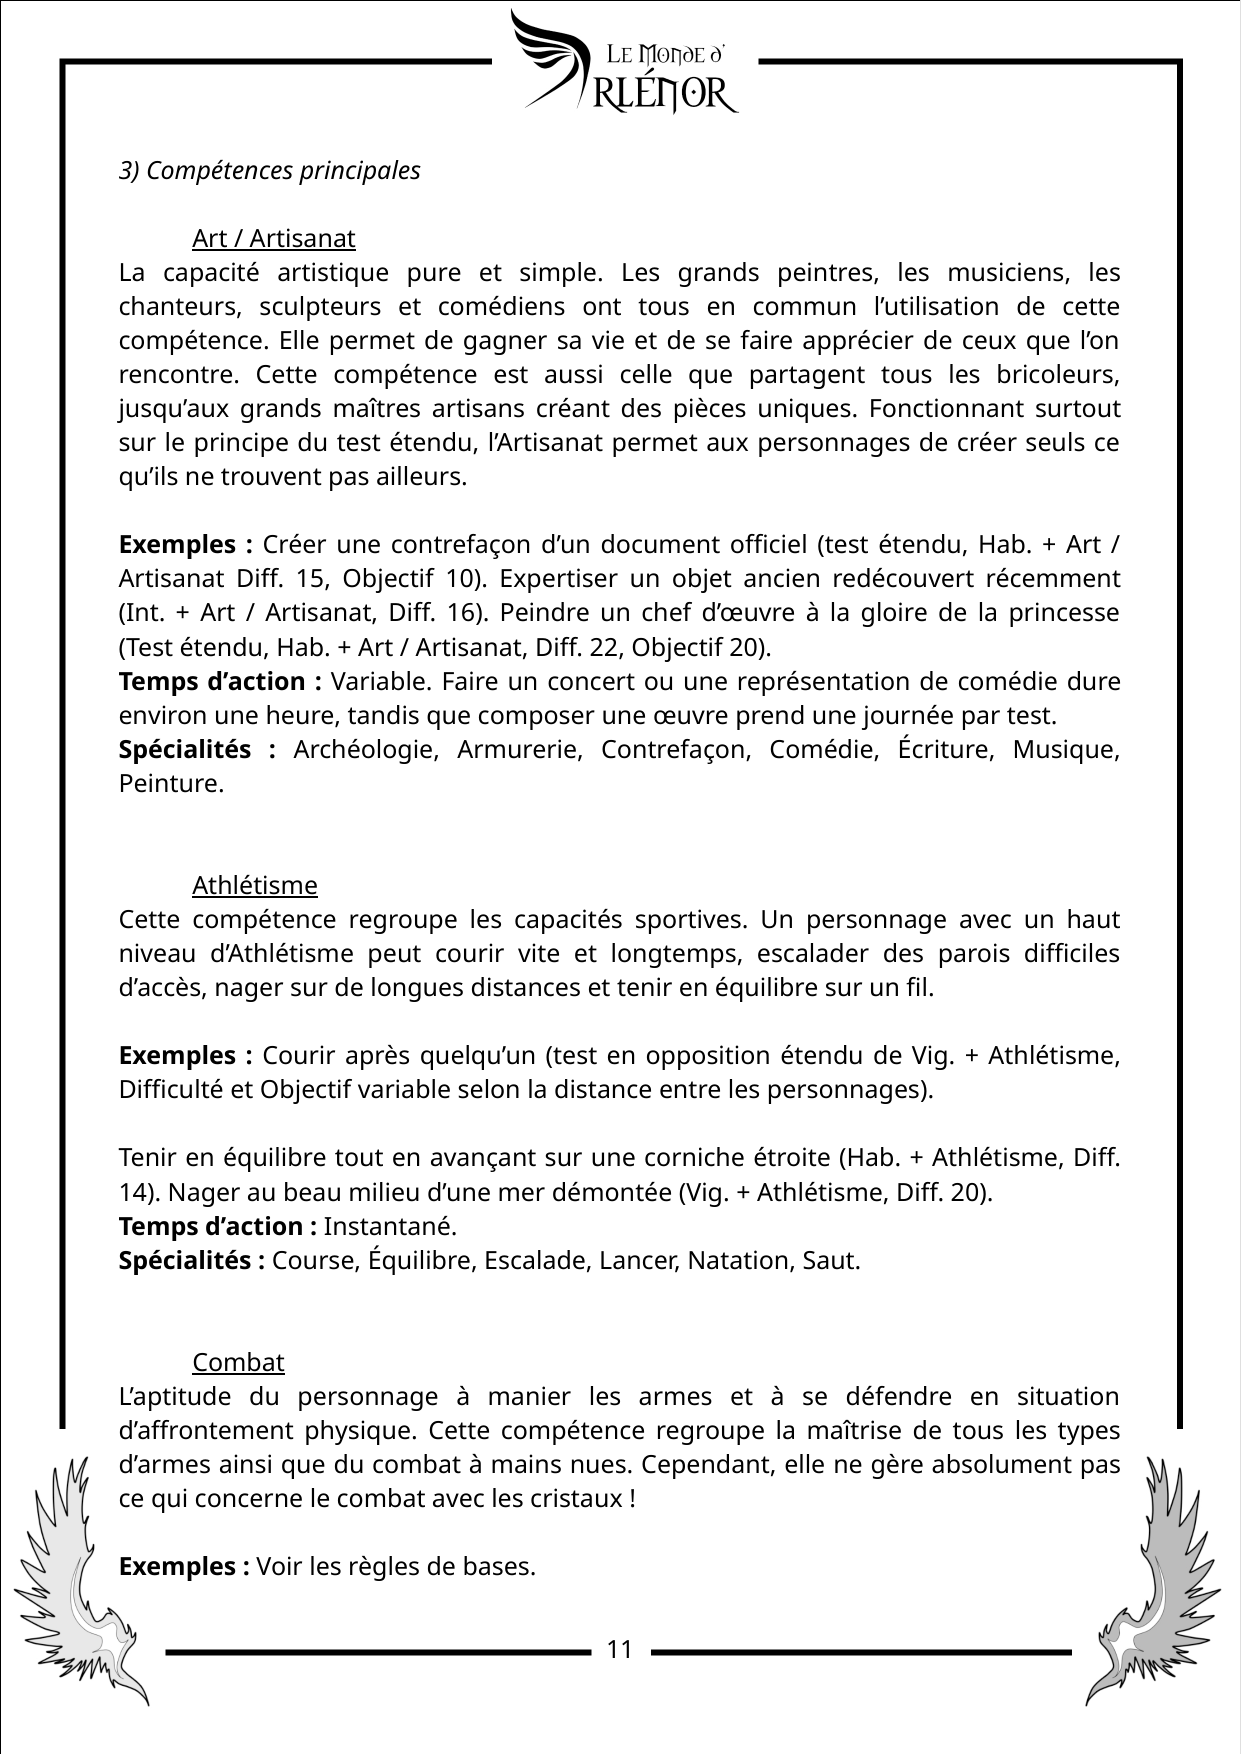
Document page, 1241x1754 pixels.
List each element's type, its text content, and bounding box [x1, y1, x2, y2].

text 3) Compétences principales [118, 152, 1122, 186]
picture [1, 1, 1240, 1754]
text L’aptitude du personnage à manier les armes et à se défendre en situation d’affrontement physique. Cette compétence regroupe la maîtrise de tous les types d’armes ainsi que du combat à mains nues. Cependant, elle ne gère absolument pas ce qui concerne le combat avec les cristaux ! [118, 1378, 1122, 1515]
text Exemples : Courir après quelqu’un (test en opposition étendu de Vig. + Athlétisme, Difficulté et Objectif variable selon la distance entre les personnages). [118, 1038, 1122, 1106]
text Exemples : Créer une contrefaçon d’un document officiel (test étendu, Hab. + Art / Artisanat Diff. 15, Objectif 10). Expertiser un objet ancien redécouvert récemment (Int. + Art / Artisanat, Diff. 16). Peindre un chef d’œuvre à la gloire de la princesse (Test étendu, Hab. + Art / Artisanat, Diff. 22, Objectif 20). [118, 527, 1122, 663]
text Spécialités : Archéologie, Armurerie, Contrefaçon, Comédie, Écriture, Musique, Peinture. [118, 731, 1122, 799]
text Exemples : Voir les règles de bases. [118, 1549, 1122, 1583]
text Art / Artisanat [118, 220, 1122, 254]
text Tenir en équilibre tout en avançant sur une corniche étroite (Hab. + Athlétisme, Diff. 14). Nager au beau milieu d’une mer démontée (Vig. + Athlétisme, Diff. 20). [118, 1140, 1122, 1208]
text Athlétisme [118, 868, 1122, 902]
text Combat [118, 1344, 1122, 1378]
text Temps d’action : Instantané. [118, 1208, 1122, 1242]
text Cette compétence regroupe les capacités sportives. Un personnage avec un haut niveau d’Athlétisme peut courir vite et longtemps, escalader des parois difficiles d’accès, nager sur de longues distances et tenir en équilibre sur un fil. [118, 902, 1122, 1004]
text La capacité artistique pure et simple. Les grands peintres, les musiciens, les chanteurs, sculpteurs et comédiens ont tous en commun l’utilisation de cette compétence. Elle permet de gagner sa vie et de se faire apprécier de ceux que l’on rencontre. Cette compétence est aussi celle que partagent tous les bricoleurs, jusqu’aux grands maîtres artisans créant des pièces uniques. Fonctionnant surtout sur le principe du test étendu, l’Artisanat permet aux personnages de créer seuls ce qu’ils ne trouvent pas ailleurs. [118, 254, 1122, 493]
text Temps d’action : Variable. Faire un concert ou une représentation de comédie dure environ une heure, tandis que composer une œuvre prend une journée par test. [118, 663, 1122, 731]
text Spécialités : Course, Équilibre, Escalade, Lancer, Natation, Saut. [118, 1242, 1122, 1276]
